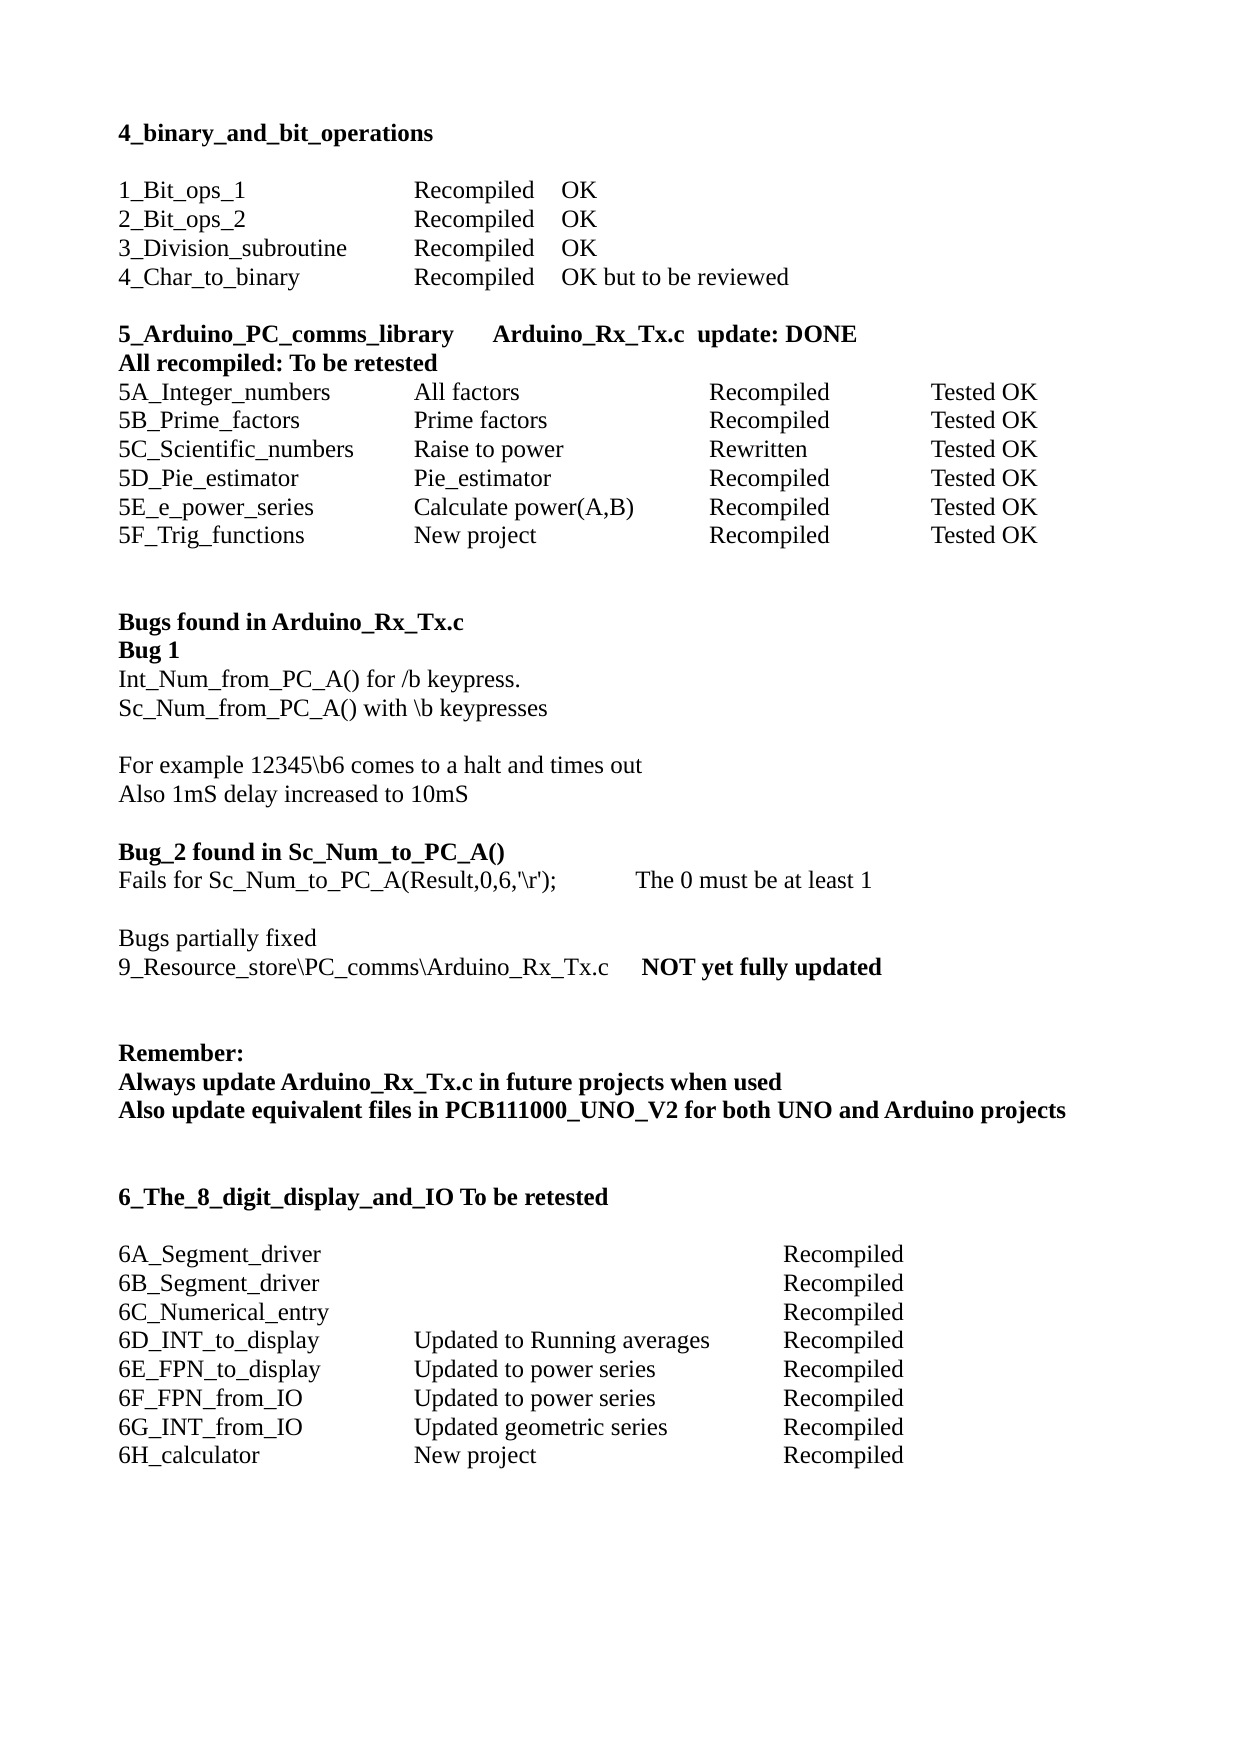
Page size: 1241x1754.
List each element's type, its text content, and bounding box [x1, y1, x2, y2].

text 6C_Numerical_entry Recompiled [118, 1297, 1122, 1326]
text 6F_FPN_from_IO Updated to power series Recompiled [118, 1383, 1122, 1412]
text Bug 1 [118, 636, 1122, 664]
text Int_Num_from_PC_A() for /b keypress. [118, 664, 1122, 693]
text 5A_Integer_numbers All factors Recompiled Tested OK [118, 377, 1122, 406]
text Bugs partially fixed [118, 923, 1122, 952]
text 9_Resource_store\PC_comms\Arduino_Rx_Tx.c NOT yet fully updated [118, 952, 1122, 981]
text 5C_Scientific_numbers Raise to power Rewritten Tested OK [118, 434, 1122, 463]
text Always update Arduino_Rx_Tx.c in future projects when used [118, 1067, 1122, 1096]
text 1_Bit_ops_1 Recompiled OK [118, 176, 1122, 204]
text Bugs found in Arduino_Rx_Tx.c [118, 607, 1122, 636]
text 5D_Pie_estimator Pie_estimator Recompiled Tested OK [118, 463, 1122, 492]
text 4_Char_to_binary Recompiled OK but to be reviewed [118, 262, 1122, 291]
text 6_The_8_digit_display_and_IO To be retested [118, 1182, 1122, 1211]
text 5_Arduino_PC_comms_library Arduino_Rx_Tx.c update: DONE [118, 319, 1122, 348]
text Bug_2 found in Sc_Num_to_PC_A() [118, 837, 1122, 866]
text Remember: [118, 1038, 1122, 1067]
text 6H_calculator New project Recompiled [118, 1441, 1122, 1469]
text Fails for Sc_Num_to_PC_A(Result,0,6,'\r'); The 0 must be at least 1 [118, 866, 1122, 894]
text 2_Bit_ops_2 Recompiled OK [118, 204, 1122, 233]
text 6G_INT_from_IO Updated geometric series Recompiled [118, 1412, 1122, 1441]
text Sc_Num_from_PC_A() with \b keypresses [118, 693, 1122, 722]
text 6E_FPN_to_display Updated to power series Recompiled [118, 1354, 1122, 1383]
text 5B_Prime_factors Prime factors Recompiled Tested OK [118, 406, 1122, 434]
text 3_Division_subroutine Recompiled OK [118, 233, 1122, 262]
text 4_binary_and_bit_operations [118, 118, 1122, 147]
text 6A_Segment_driver Recompiled [118, 1239, 1122, 1268]
text 6D_INT_to_display Updated to Running averages Recompiled [118, 1326, 1122, 1354]
text 5F_Trig_functions New project Recompiled Tested OK [118, 521, 1122, 549]
text All recompiled: To be retested [118, 348, 1122, 377]
text Also 1mS delay increased to 10mS [118, 779, 1122, 808]
text 6B_Segment_driver Recompiled [118, 1268, 1122, 1297]
text 5E_e_power_series Calculate power(A,B) Recompiled Tested OK [118, 492, 1122, 521]
text Also update equivalent files in PCB111000_UNO_V2 for both UNO and Arduino projects [118, 1096, 1122, 1124]
text For example 12345\b6 comes to a halt and times out [118, 751, 1122, 779]
